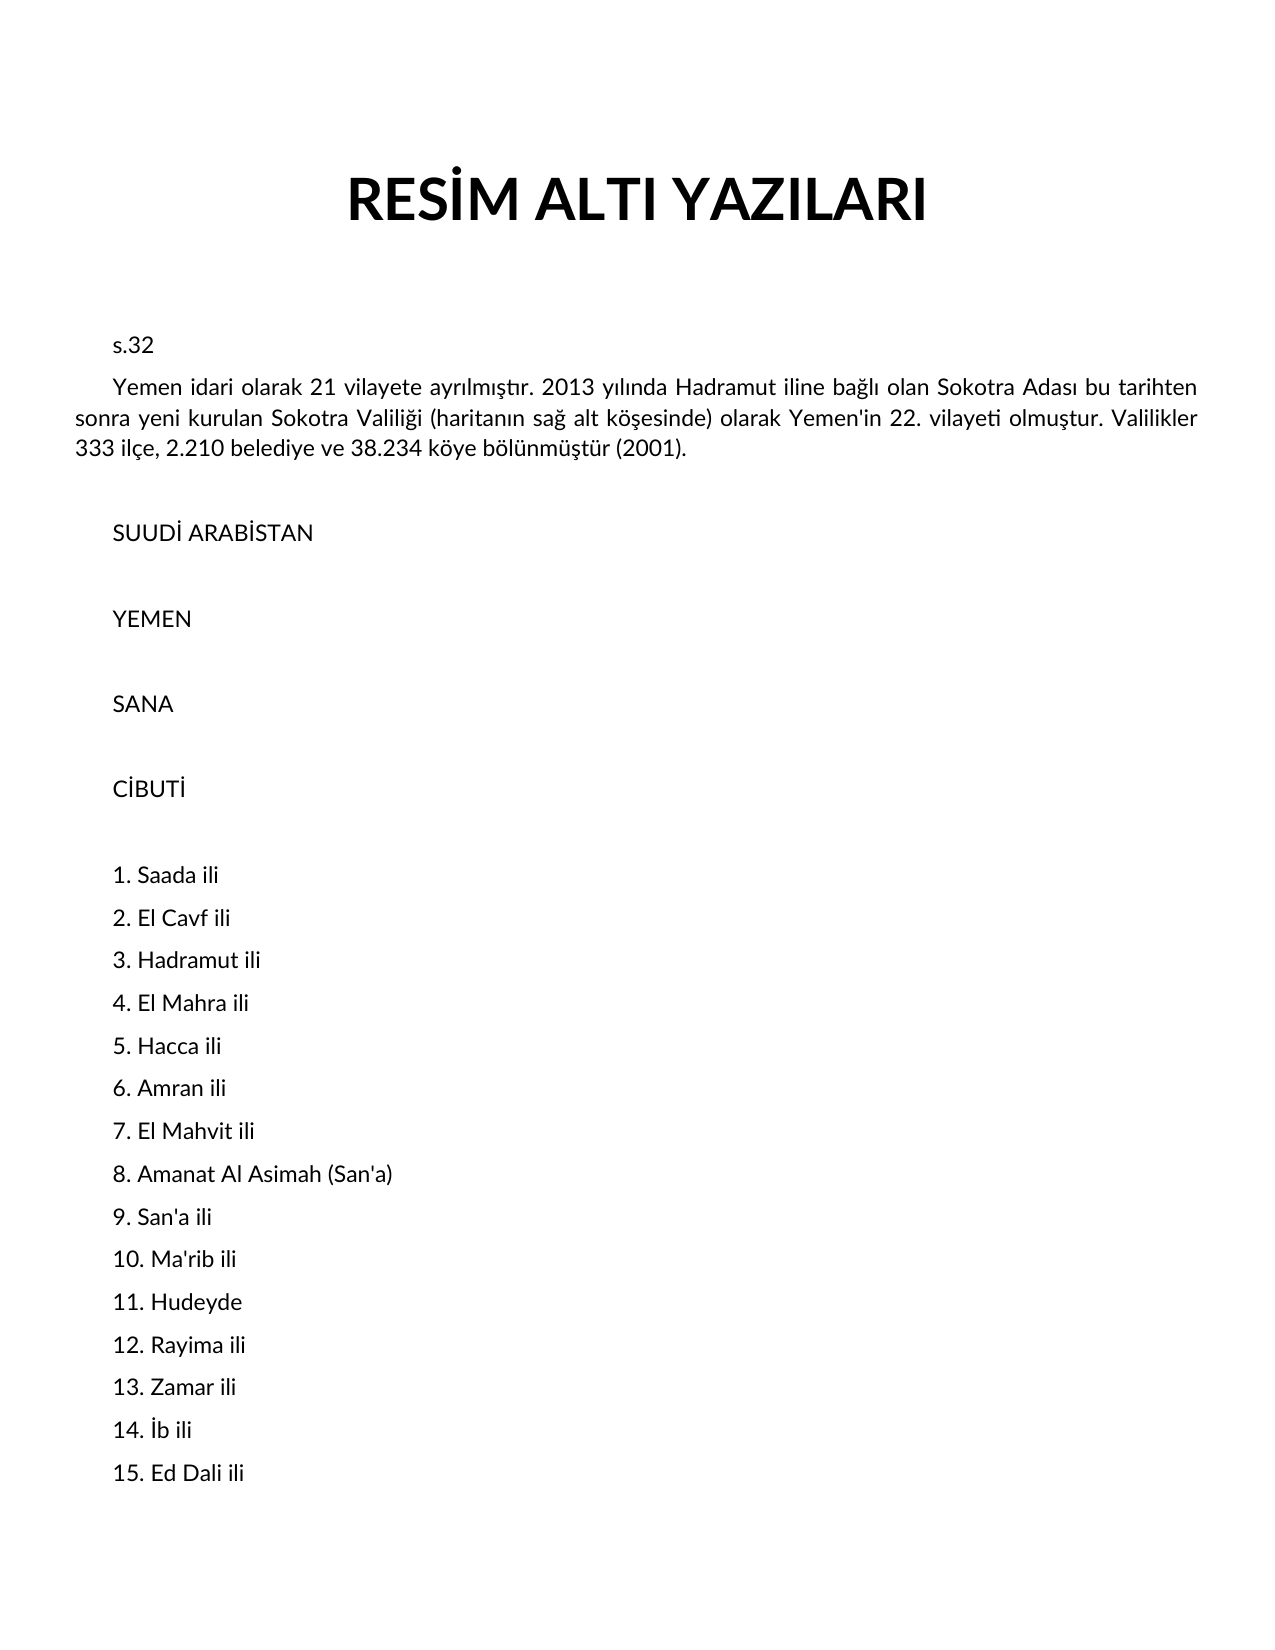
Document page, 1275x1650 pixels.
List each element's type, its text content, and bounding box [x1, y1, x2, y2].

text 9. San'a ili [75, 1202, 1200, 1230]
text 15. Ed Dali ili [75, 1458, 1200, 1486]
subtitle RESİM ALTI YAZILARI [75, 162, 1200, 232]
text 14. İb ili [75, 1416, 1200, 1443]
text YEMEN [75, 604, 1200, 632]
text 7. El Mahvit ili [75, 1117, 1200, 1144]
text 12. Rayima ili [75, 1330, 1200, 1358]
text 5. Hacca ili [75, 1031, 1200, 1059]
text SANA [75, 690, 1200, 717]
text 10. Ma'rib ili [75, 1245, 1200, 1272]
text 1. Saada ili [75, 861, 1200, 888]
text 3. Hadramut ili [75, 946, 1200, 973]
text Yemen idari olarak 21 vilayete ayrılmıştır. 2013 yılında Hadramut iline bağlı olan Sokotra Adası bu tarihten sonra yeni kurulan Sokotra Valiliği (haritanın sağ alt köşesinde) olarak Yemen'in 22. vilayeti olmuştur. Valilikler 333 ilçe, 2.210 belediye ve 38.234 köye bölünmüştür (2001). [75, 373, 1200, 461]
text SUUDİ ARABİSTAN [75, 519, 1200, 546]
text 4. El Mahra ili [75, 989, 1200, 1016]
text CİBUTİ [75, 775, 1200, 803]
text 6. Amran ili [75, 1074, 1200, 1102]
text 2. El Cavf ili [75, 903, 1200, 931]
text 11. Hudeyde [75, 1288, 1200, 1315]
text 13. Zamar ili [75, 1373, 1200, 1401]
text 8. Amanat Al Asimah (San'a) [75, 1159, 1200, 1187]
text s.32 [75, 330, 1200, 358]
